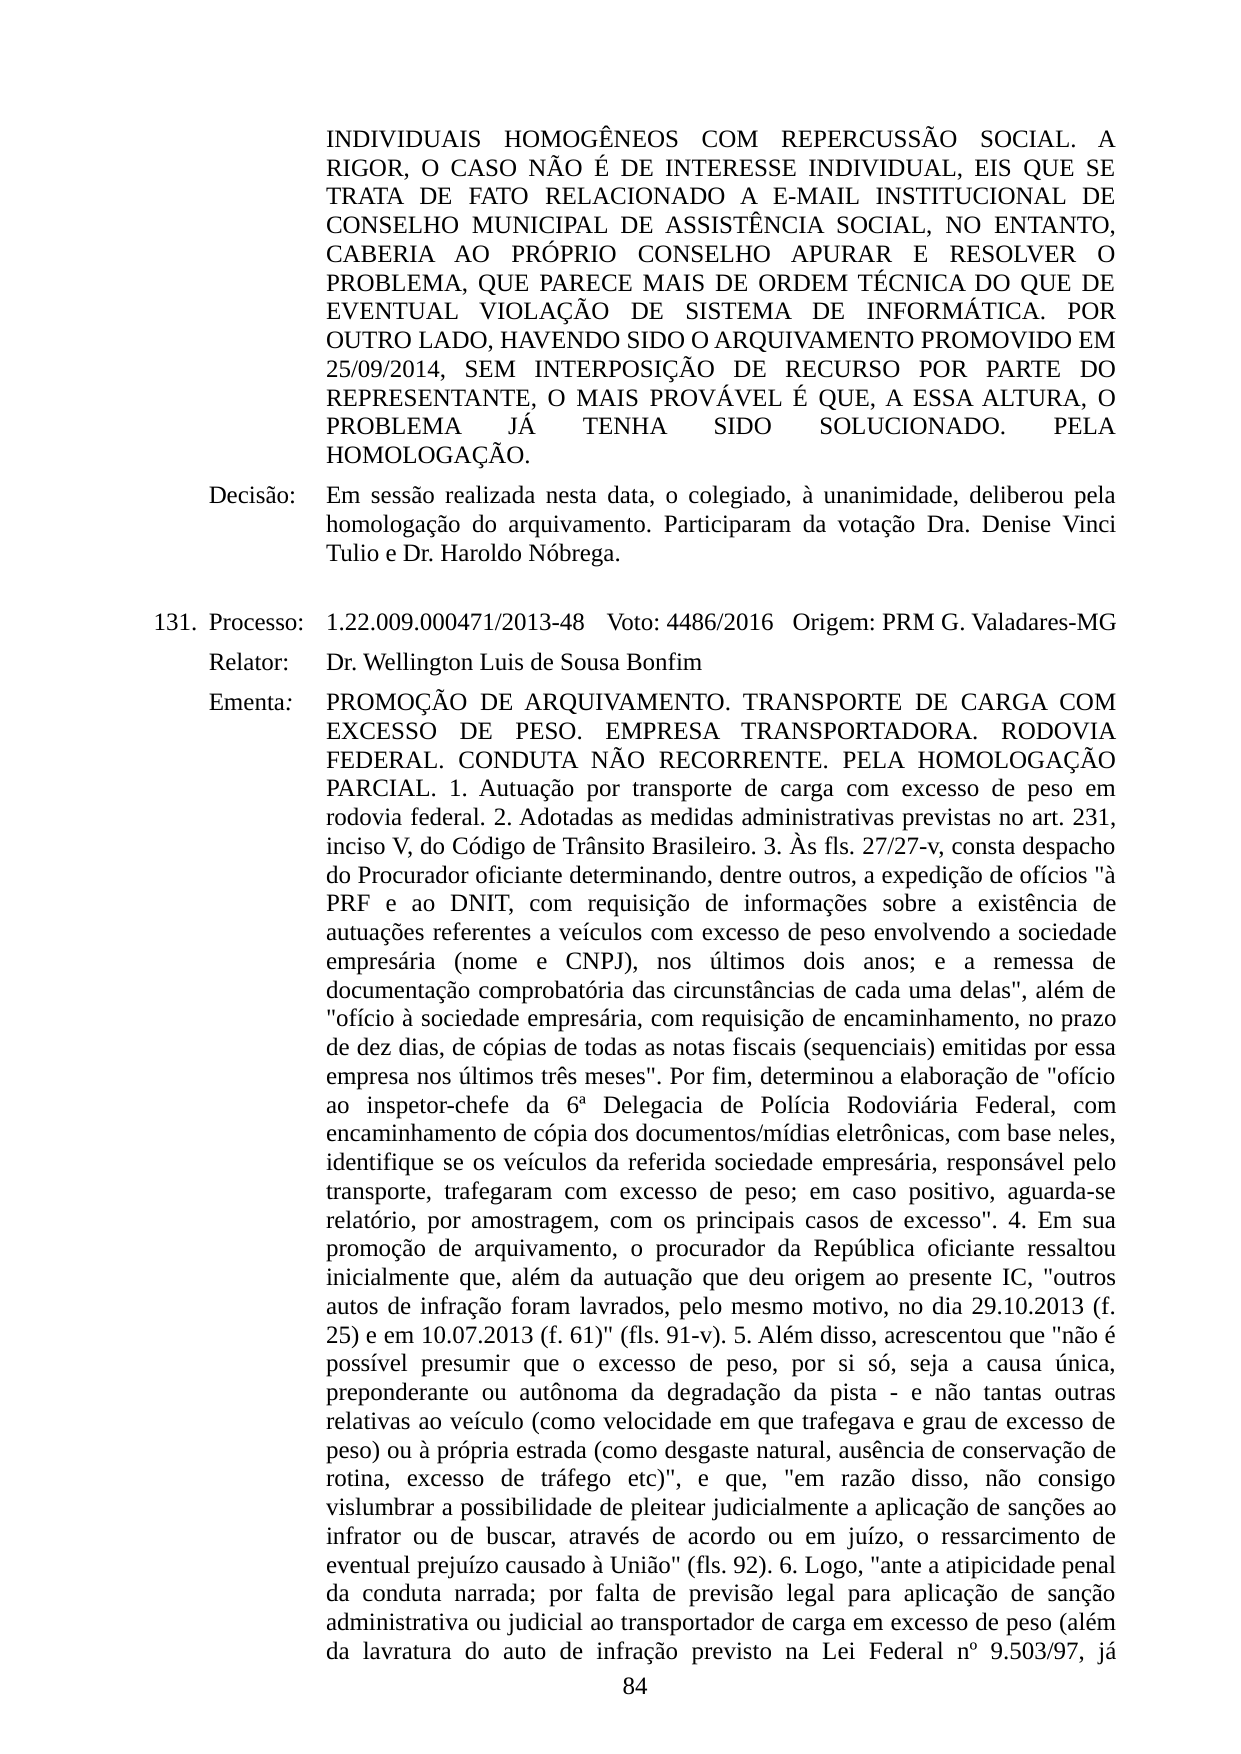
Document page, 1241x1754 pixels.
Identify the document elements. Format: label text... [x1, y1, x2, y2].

table_header Voto: 4486/2016 [601, 601, 787, 641]
table_header Origem: PRM G. Valadares-MG [787, 601, 1123, 641]
table_cell [148, 118, 203, 474]
table_cell Dr. Wellington Luis de Sousa Bonfim [320, 641, 1123, 681]
table_cell Em sessão realizada nesta data, o colegiado, à unanimidade, deliberou pela homologação do arquivamento. Participaram da votação Dra. Denise Vinci Tulio e Dr. Haroldo Nóbrega. [320, 475, 1122, 572]
table_cell Ementa: [203, 681, 320, 1670]
table_cell [148, 681, 203, 1670]
table_cell INDIVIDUAIS HOMOGÊNEOS COM REPERCUSSÃO SOCIAL. A RIGOR, O CASO NÃO É DE INTERESSE INDIVIDUAL, EIS QUE SE TRATA DE FATO RELACIONADO A E-MAIL INSTITUCIONAL DE CONSELHO MUNICIPAL DE ASSISTÊNCIA SOCIAL, NO ENTANTO, CABERIA AO PRÓPRIO CONSELHO APURAR E RESOLVER O PROBLEMA, QUE PARECE MAIS DE ORDEM TÉCNICA DO QUE DE EVENTUAL VIOLAÇÃO DE SISTEMA DE INFORMÁTICA. POR OUTRO LADO, HAVENDO SIDO O ARQUIVAMENTO PROMOVIDO EM 25/09/2014, SEM INTERPOSIÇÃO DE RECURSO POR PARTE DO REPRESENTANTE, O MAIS PROVÁVEL É QUE, A ESSA ALTURA, O PROBLEMA JÁ TENHA SIDO SOLUCIONADO. PELA HOMOLOGAÇÃO. [320, 118, 1122, 474]
table_header 1.22.009.000471/2013-48 [320, 601, 601, 641]
table_cell [203, 118, 320, 474]
table_header 131. [148, 601, 203, 641]
table_cell Decisão: [203, 475, 320, 572]
table_cell PROMOÇÃO DE ARQUIVAMENTO. TRANSPORTE DE CARGA COM EXCESSO DE PESO. EMPRESA TRANSPORTADORA. RODOVIA FEDERAL. CONDUTA NÃO RECORRENTE. PELA HOMOLOGAÇÃO PARCIAL. 1. Autuação por transporte de carga com excesso de peso em rodovia federal. 2. Adotadas as medidas administrativas previstas no art. 231, inciso V, do Código de Trânsito Brasileiro. 3. Às fls. 27/27-v, consta despacho do Procurador oficiante determinando, dentre outros, a expedição de ofícios "à PRF e ao DNIT, com requisição de informações sobre a existência de autuações referentes a veículos com excesso de peso envolvendo a sociedade empresária (nome e CNPJ), nos últimos dois anos; e a remessa de documentação comprobatória das circunstâncias de cada uma delas", além de "ofício à sociedade empresária, com requisição de encaminhamento, no prazo de dez dias, de cópias de todas as notas fiscais (sequenciais) emitidas por essa empresa nos últimos três meses". Por fim, determinou a elaboração de "ofício ao inspetor-chefe da 6ª Delegacia de Polícia Rodoviária Federal, com encaminhamento de cópia dos documentos/mídias eletrônicas, com base neles, identifique se os veículos da referida sociedade empresária, responsável pelo transporte, trafegaram com excesso de peso; em caso positivo, aguarda-se relatório, por amostragem, com os principais casos de excesso". 4. Em sua promoção de arquivamento, o procurador da República oficiante ressaltou inicialmente que, além da autuação que deu origem ao presente IC, "outros autos de infração foram lavrados, pelo mesmo motivo, no dia 29.10.2013 (f. 25) e em 10.07.2013 (f. 61)" (fls. 91-v). 5. Além disso, acrescentou que "não é possível presumir que o excesso de peso, por si só, seja a causa única, preponderante ou autônoma da degradação da pista - e não tantas outras relativas ao veículo (como velocidade em que trafegava e grau de excesso de peso) ou à própria estrada (como desgaste natural, ausência de conservação de rotina, excesso de tráfego etc)", e que, "em razão disso, não consigo vislumbrar a possibilidade de pleitear judicialmente a aplicação de sanções ao infrator ou de buscar, através de acordo ou em juízo, o ressarcimento de eventual prejuízo causado à União" (fls. 92). 6. Logo, "ante a atipicidade penal da conduta narrada; por falta de previsão legal para aplicação de sanção administrativa ou judicial ao transportador de carga em excesso de peso (além da lavratura do auto de infração previsto na Lei Federal nº 9.503/97, já [320, 681, 1123, 1670]
table_header Processo: [203, 601, 320, 641]
table_cell [148, 641, 203, 681]
table_cell Relator: [203, 641, 320, 681]
table_cell [148, 475, 203, 572]
